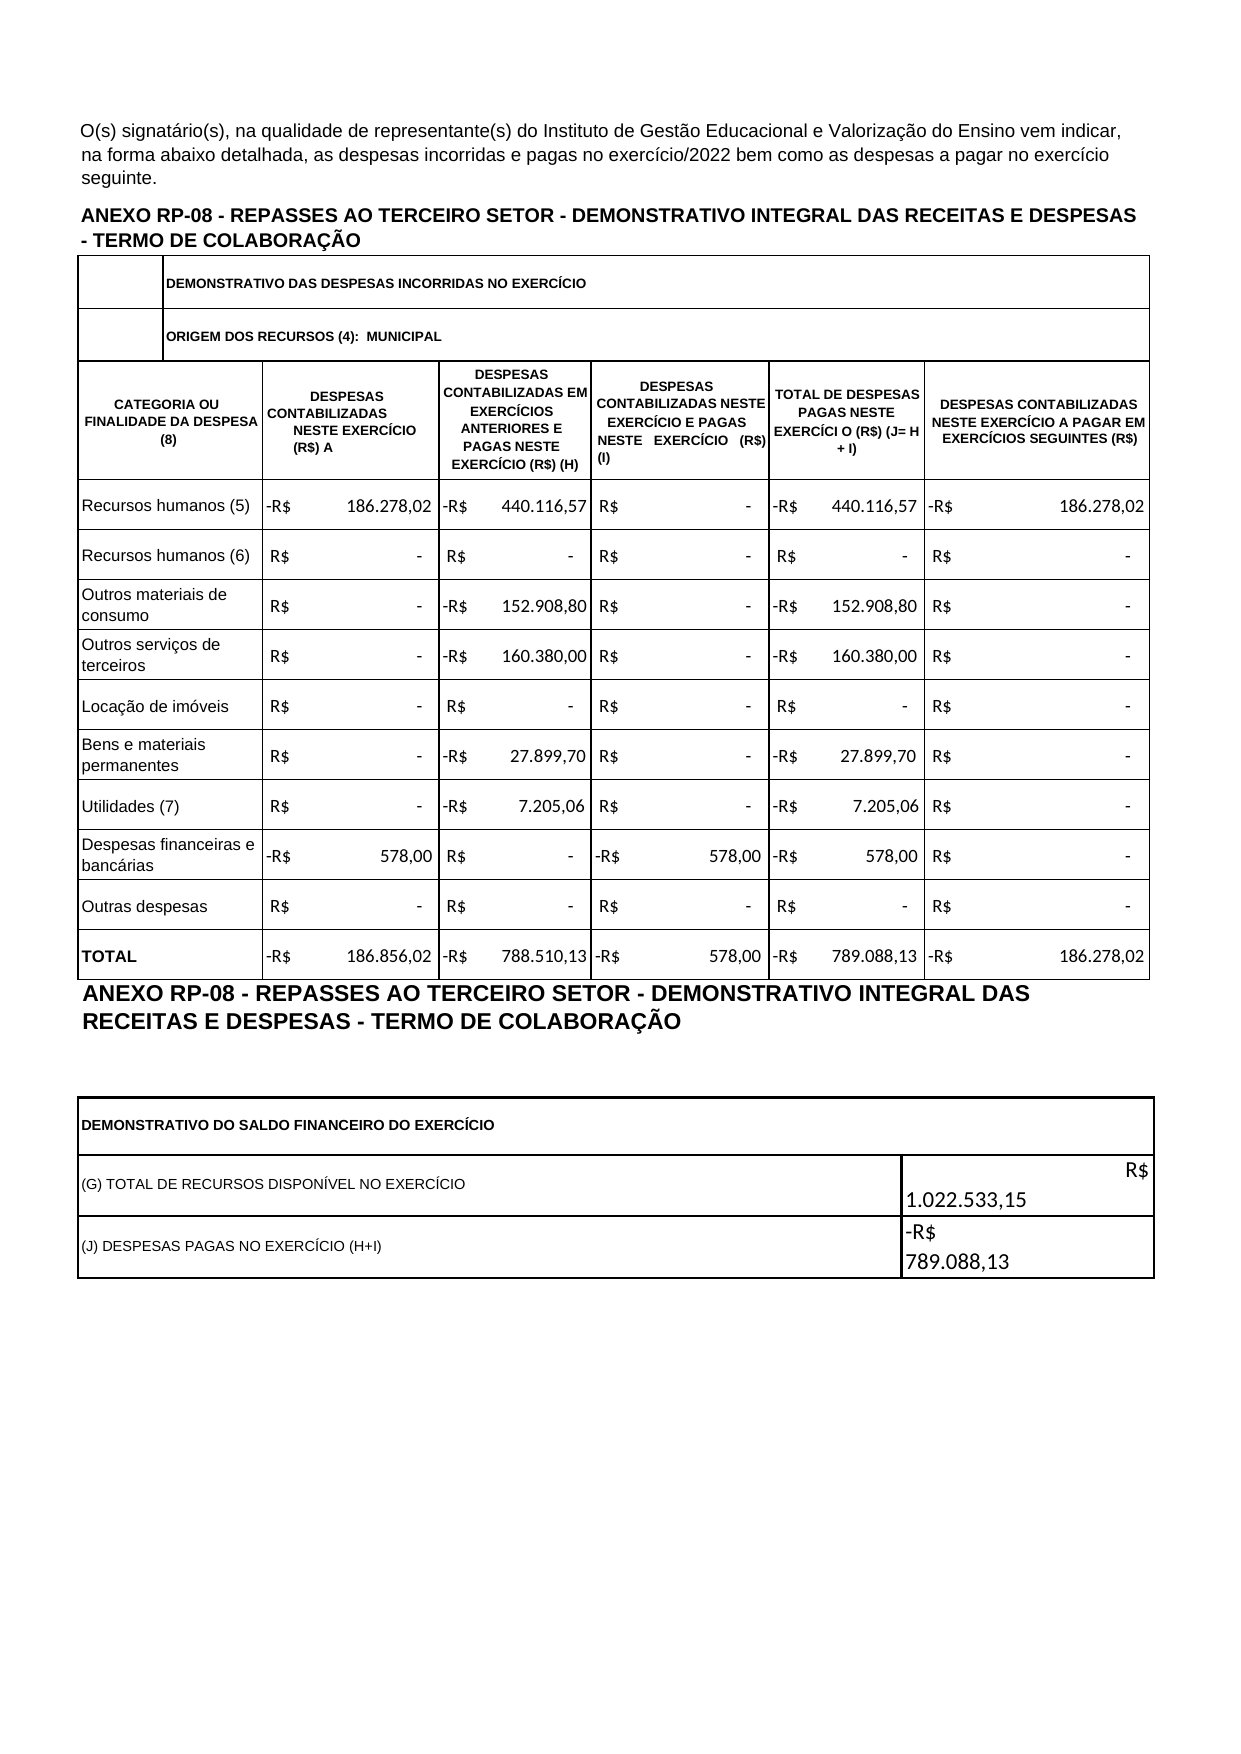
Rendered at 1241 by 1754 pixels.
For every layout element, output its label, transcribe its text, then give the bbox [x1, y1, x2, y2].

table_cell R$ - [263, 580, 438, 628]
table_cell R$ - [925, 580, 1149, 628]
table_cell R$ - [770, 680, 924, 729]
table_cell R$ - [592, 580, 768, 628]
table_cell Bens e materiais permanentes [79, 730, 262, 779]
table_cell Outros materiais de consumo [79, 580, 262, 628]
table_cell R$ - [263, 530, 438, 578]
table_cell TOTAL [79, 930, 262, 979]
table_cell (J) DESPESAS PAGAS NO EXERCÍCIO (H+I) [79, 1217, 900, 1277]
table_cell R$ - [925, 830, 1149, 879]
table_header [901, 1099, 1153, 1153]
table_cell Utilidades (7) [79, 780, 262, 829]
table_cell -R$ 186.278,02 [925, 480, 1149, 528]
table_cell R$ - [592, 880, 768, 929]
table_cell R$ - [440, 830, 590, 879]
table_cell R$ - [263, 680, 438, 729]
table_cell R$ - [440, 530, 590, 578]
table_header DEMONSTRATIVO DO SALDO FINANCEIRO DO EXERCÍCIO [79, 1099, 901, 1153]
text ANEXO RP-08 - REPASSES AO TERCEIRO SETOR - DEMONSTRATIVO INTEGRAL DAS RECEITAS E DESPESAS [81, 204, 1147, 227]
table_cell -R$ 152.908,80 [770, 580, 924, 628]
table_cell -R$ 186.278,02 [925, 930, 1149, 979]
table_cell R$ - [263, 630, 438, 679]
table_cell -R$ 440.116,57 [770, 480, 924, 528]
table_header [769, 256, 1149, 307]
subtitle ANEXO RP-08 - REPASSES AO TERCEIRO SETOR - DEMONSTRATIVO INTEGRAL DAS RECEITAS E DESPESAS - TERMO DE COLABORAÇÃO [82, 980, 1147, 1035]
table_cell R$ - [263, 880, 438, 929]
table_cell -R$ 788.510,13 [440, 930, 590, 979]
text O(s) signatário(s), na qualidade de representante(s) do Instituto de Gestão Educacional e Valorização do Ensino vem indicar, na forma abaixo detalhada, as despesas incorridas e pagas no exercício/2022 bem como as despesas a pagar no exercício seguinte. [80, 120, 1147, 188]
table_header DEMONSTRATIVO DAS DESPESAS INCORRIDAS NO EXERCÍCIO [164, 256, 769, 307]
table_cell Locação de imóveis [79, 680, 262, 729]
table_cell -R$ 789.088,13 [770, 930, 924, 979]
table_cell R$ - [592, 530, 768, 578]
table_cell R$ - [770, 880, 924, 929]
table_cell R$ - [925, 780, 1149, 829]
table_cell -R$ 578,00 [263, 830, 438, 879]
table_cell -R$ 7.205,06 [770, 780, 924, 829]
table_cell R$ - [440, 680, 590, 729]
table_cell -R$ 27.899,70 [770, 730, 924, 779]
table_cell DESPESAS CONTABILIZADAS EM EXERCÍCIOS ANTERIORES E PAGAS NESTE EXERCÍCIO (R$) (H) [440, 362, 590, 478]
table_cell -R$ 578,00 [592, 830, 768, 879]
table_cell -R$ 160.380,00 [440, 630, 590, 679]
table_cell R$ - [592, 480, 768, 528]
table_cell Despesas financeiras e bancárias [79, 830, 262, 879]
table_cell DESPESAS CONTABILIZADAS NESTE EXERCÍCIO (R$) A [263, 362, 438, 478]
table_cell -R$ 789.088,13 [903, 1217, 1153, 1277]
table_cell [79, 309, 162, 360]
table_cell R$ 1.022.533,15 [903, 1156, 1153, 1215]
table_cell R$ - [440, 880, 590, 929]
table_cell DESPESAS CONTABILIZADAS NESTE EXERCÍCIO A PAGAR EM EXERCÍCIOS SEGUINTES (R$) [925, 362, 1149, 478]
table_cell -R$ 7.205,06 [440, 780, 590, 829]
table_cell -R$ 186.278,02 [263, 480, 438, 528]
table_cell R$ - [263, 780, 438, 829]
table_cell DESPESAS CONTABILIZADAS NESTE EXERCÍCIO E PAGAS NESTE EXERCÍCIO (R$) (I) [592, 362, 768, 478]
table_cell Outras despesas [79, 880, 262, 929]
table_cell (G) TOTAL DE RECURSOS DISPONÍVEL NO EXERCÍCIO [79, 1156, 900, 1215]
table_cell -R$ 160.380,00 [770, 630, 924, 679]
table_cell R$ - [592, 780, 768, 829]
table_cell R$ - [925, 880, 1149, 929]
table_cell R$ - [263, 730, 438, 779]
table_cell [769, 309, 1149, 360]
table_cell R$ - [925, 530, 1149, 578]
table_cell R$ - [770, 530, 924, 578]
table_cell -R$ 440.116,57 [440, 480, 590, 528]
table_cell Outros serviços de terceiros [79, 630, 262, 679]
text - TERMO DE COLABORAÇÃO [81, 229, 1147, 252]
table_cell -R$ 152.908,80 [440, 580, 590, 628]
table_header [79, 256, 162, 307]
table_cell Recursos humanos (5) [79, 480, 262, 528]
table_cell -R$ 27.899,70 [440, 730, 590, 779]
table_cell CATEGORIA OU FINALIDADE DA DESPESA (8) [79, 362, 262, 478]
table_cell -R$ 578,00 [770, 830, 924, 879]
table_cell -R$ 186.856,02 [263, 930, 438, 979]
table_cell Recursos humanos (6) [79, 530, 262, 578]
table_cell R$ - [592, 630, 768, 679]
table_cell R$ - [592, 680, 768, 729]
table_cell -R$ 578,00 [592, 930, 768, 979]
table_cell R$ - [592, 730, 768, 779]
table_cell ORIGEM DOS RECURSOS (4): MUNICIPAL [164, 309, 769, 360]
table_cell TOTAL DE DESPESAS PAGAS NESTE EXERCÍCI O (R$) (J= H + I) [770, 362, 924, 478]
table_cell R$ - [925, 730, 1149, 779]
table_cell R$ - [925, 680, 1149, 729]
table_cell R$ - [925, 630, 1149, 679]
